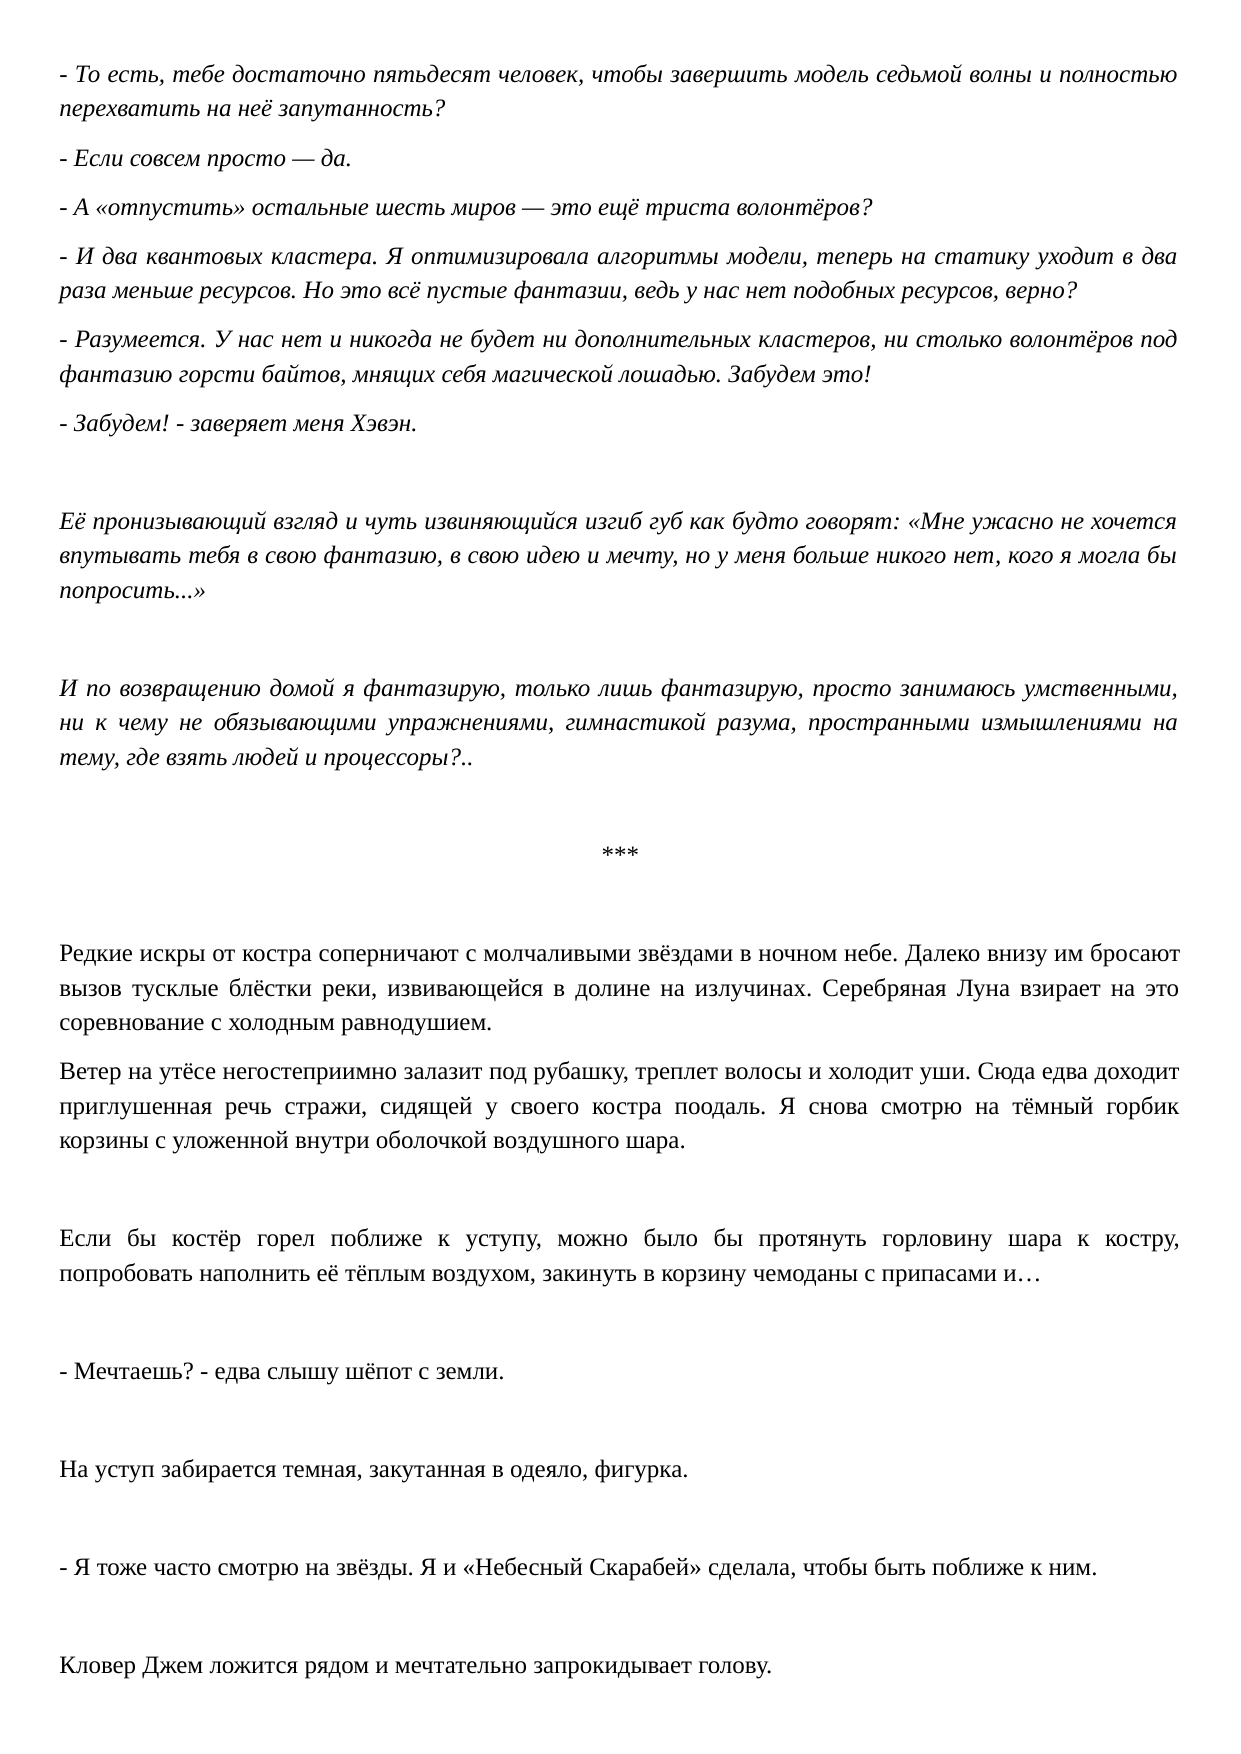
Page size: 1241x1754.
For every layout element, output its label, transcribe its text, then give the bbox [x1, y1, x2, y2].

text - Мечтаешь? - едва слышу шёпот с земли. [59, 1356, 1181, 1385]
text - Разумеется. У нас нет и никогда не будет ни дополнительных кластеров, ни столько волонтёров под фантазию горсти байтов, мнящих себя магической лошадью. Забудем это! [59, 324, 1181, 387]
text - Я тоже часто смотрю на звёзды. Я и «Небесный Скарабей» сделала, чтобы быть поближе к ним. [59, 1552, 1181, 1581]
text - А «отпустить» остальные шесть миров — это ещё триста волонтёров? [59, 192, 1181, 220]
text - Забудем! - заверяет меня Хэвэн. [59, 408, 1181, 437]
text И по возвращению домой я фантазирую, только лишь фантазирую, просто занимаюсь умственными, ни к чему не обязывающими упражнениями, гимнастикой разума, пространными измышлениями на тему, где взять людей и процессоры?.. [59, 673, 1181, 771]
text Её пронизывающий взгляд и чуть извиняющийся изгиб губ как будто говорят: «Мне ужасно не хочется впутывать тебя в свою фантазию, в свою идею и мечту, но у меня больше никого нет, кого я могла бы попросить...» [59, 506, 1181, 604]
text *** [59, 840, 1181, 869]
text Ветер на утёсе негостеприимно залазит под рубашку, треплет волосы и холодит уши. Сюда едва доходит приглушенная речь стражи, сидящей у своего костра поодаль. Я снова смотрю на тёмный горбик корзины с уложенной внутри оболочкой воздушного шара. [59, 1056, 1181, 1154]
text - Если совсем просто — да. [59, 143, 1181, 171]
text Редкие искры от костра соперничают с молчаливыми звёздами в ночном небе. Далеко внизу им бросают вызов тусклые блёстки реки, извивающейся в долине на излучинах. Серебряная Луна взирает на это соревнование с холодным равнодушием. [59, 938, 1181, 1036]
text - То есть, тебе достаточно пятьдесят человек, чтобы завершить модель седьмой волны и полностью перехватить на неё запутанность? [59, 59, 1181, 122]
text На уступ забирается темная, закутанная в одеяло, фигурка. [59, 1454, 1181, 1483]
text - И два квантовых кластера. Я оптимизировала алгоритмы модели, теперь на статику уходит в два раза меньше ресурсов. Но это всё пустые фантазии, ведь у нас нет подобных ресурсов, верно? [59, 241, 1181, 304]
text Кловер Джем ложится рядом и мечтательно запрокидывает голову. [59, 1650, 1181, 1679]
text Если бы костёр горел поближе к уступу, можно было бы протянуть горловину шара к костру, попробовать наполнить её тёплым воздухом, закинуть в корзину чемоданы с припасами и… [59, 1223, 1181, 1287]
